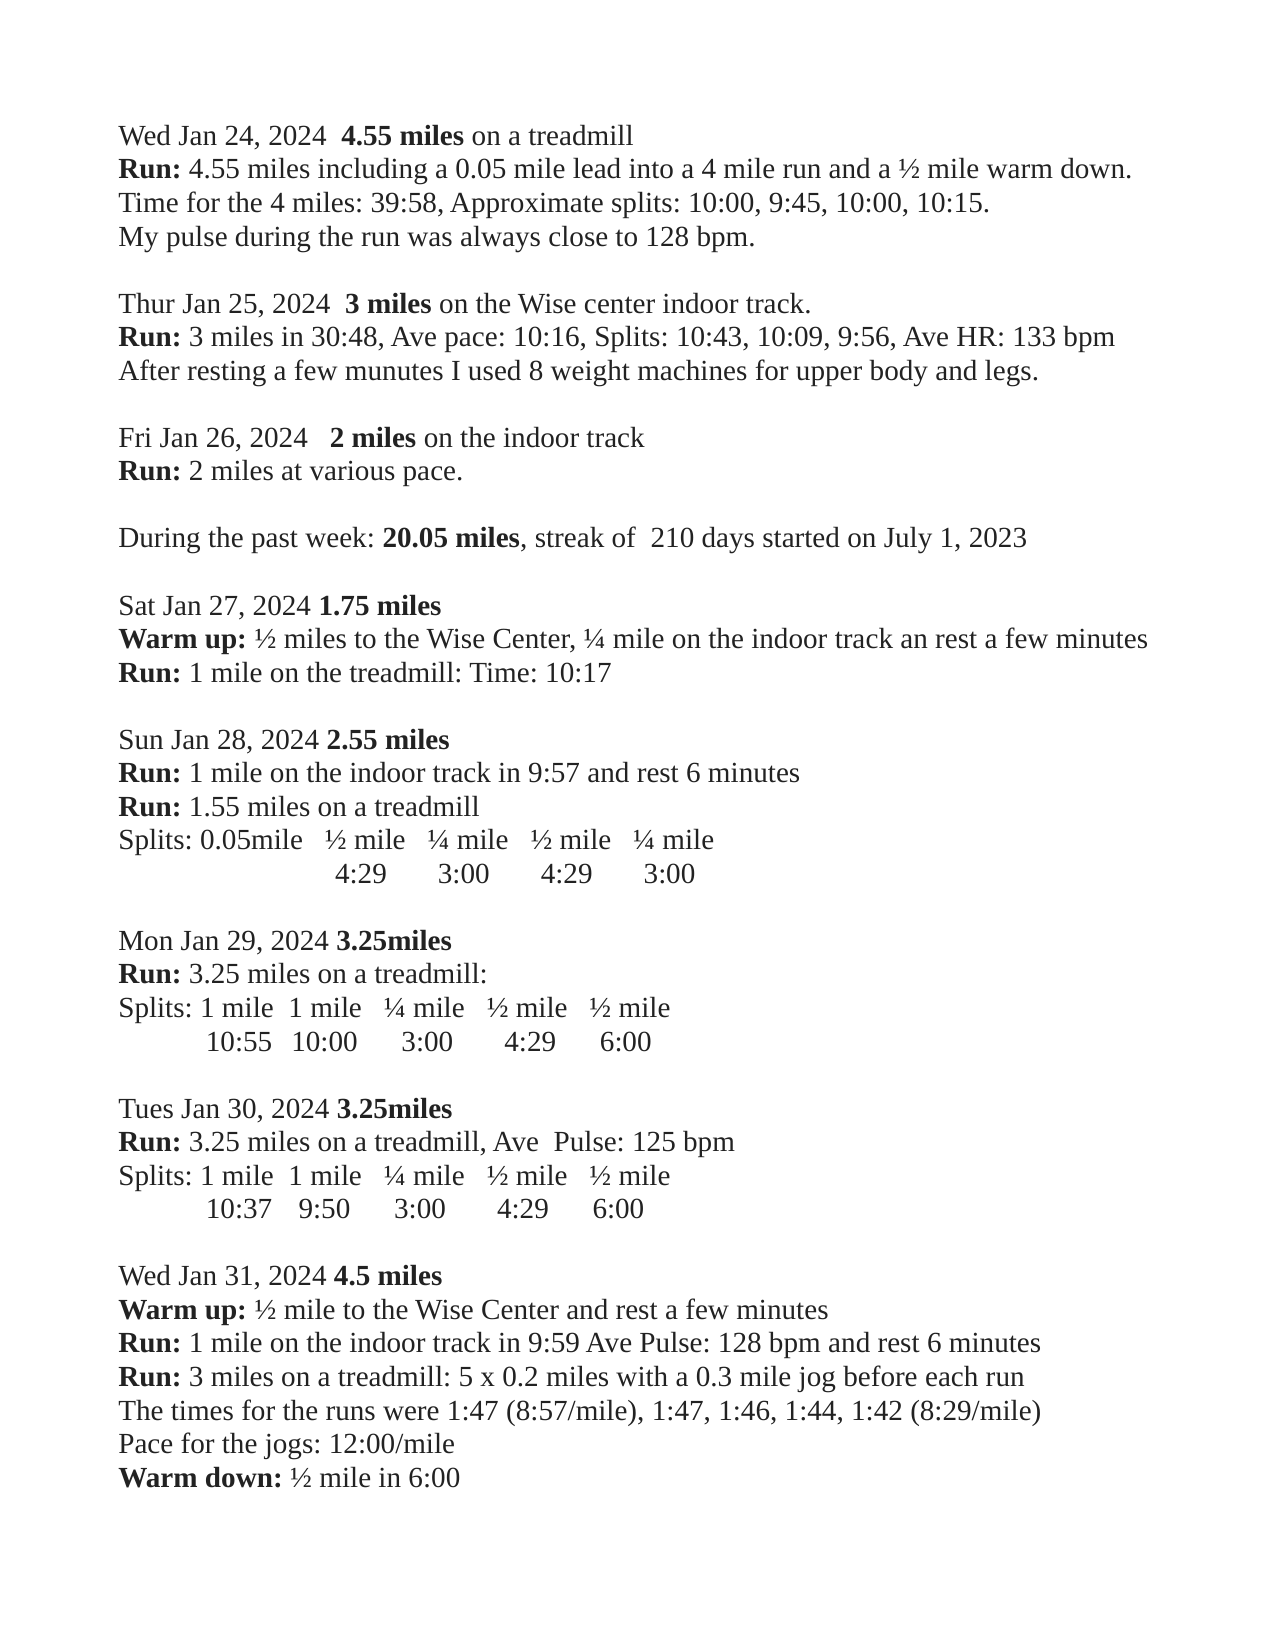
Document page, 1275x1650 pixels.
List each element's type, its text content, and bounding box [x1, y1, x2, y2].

text Splits: 1 mile 1 mile ¼ mile ½ mile ½ mile [118, 990, 1161, 1024]
text Run: 4.55 miles including a 0.05 mile lead into a 4 mile run and a ½ mile warm down. [118, 152, 1161, 185]
text Wed Jan 24, 2024 4.55 miles on a treadmill [118, 118, 1161, 152]
text Splits: 1 mile 1 mile ¼ mile ½ mile ½ mile [118, 1158, 1161, 1191]
text During the past week: 20.05 miles, streak of 210 days started on July 1, 2023 [118, 521, 1161, 554]
text My pulse during the run was always close to 128 bpm. [118, 219, 1161, 252]
text Warm up: ½ miles to the Wise Center, ¼ mile on the indoor track an rest a few minutes [118, 621, 1161, 655]
text Sat Jan 27, 2024 1.75 miles [118, 588, 1161, 621]
text Run: 1 mile on the indoor track in 9:59 Ave Pulse: 128 bpm and rest 6 minutes [118, 1326, 1161, 1359]
text Run: 3.25 miles on a treadmill: [118, 957, 1161, 990]
text Run: 1 mile on the treadmill: Time: 10:17 [118, 655, 1161, 688]
text Time for the 4 miles: 39:58, Approximate splits: 10:00, 9:45, 10:00, 10:15. [118, 185, 1161, 219]
text 4:29 3:00 4:29 3:00 [118, 856, 1161, 889]
text 10:55 10:00 3:00 4:29 6:00 [118, 1024, 1161, 1057]
text Run: 3 miles on a treadmill: 5 x 0.2 miles with a 0.3 mile jog before each run [118, 1359, 1161, 1393]
text Run: 3.25 miles on a treadmill, Ave Pulse: 125 bpm [118, 1124, 1161, 1158]
text The times for the runs were 1:47 (8:57/mile), 1:47, 1:46, 1:44, 1:42 (8:29/mile) [118, 1393, 1161, 1426]
text After resting a few munutes I used 8 weight machines for upper body and legs. [118, 353, 1161, 386]
text Run: 2 miles at various pace. [118, 453, 1161, 487]
text Warm down: ½ mile in 6:00 [118, 1460, 1161, 1493]
text Sun Jan 28, 2024 2.55 miles [118, 722, 1161, 755]
text Pace for the jogs: 12:00/mile [118, 1426, 1161, 1460]
text Splits: 0.05mile ½ mile ¼ mile ½ mile ¼ mile [118, 822, 1161, 856]
text Run: 1 mile on the indoor track in 9:57 and rest 6 minutes [118, 755, 1161, 789]
text Mon Jan 29, 2024 3.25miles [118, 923, 1161, 957]
text Wed Jan 31, 2024 4.5 miles [118, 1258, 1161, 1292]
text Thur Jan 25, 2024 3 miles on the Wise center indoor track. [118, 286, 1161, 319]
text Run: 1.55 miles on a treadmill [118, 789, 1161, 822]
text Fri Jan 26, 2024 2 miles on the indoor track [118, 420, 1161, 453]
text 10:37 9:50 3:00 4:29 6:00 [118, 1191, 1161, 1225]
text Run: 3 miles in 30:48, Ave pace: 10:16, Splits: 10:43, 10:09, 9:56, Ave HR: 133 bpm [118, 319, 1161, 353]
text Warm up: ½ mile to the Wise Center and rest a few minutes [118, 1292, 1161, 1326]
text Tues Jan 30, 2024 3.25miles [118, 1091, 1161, 1124]
